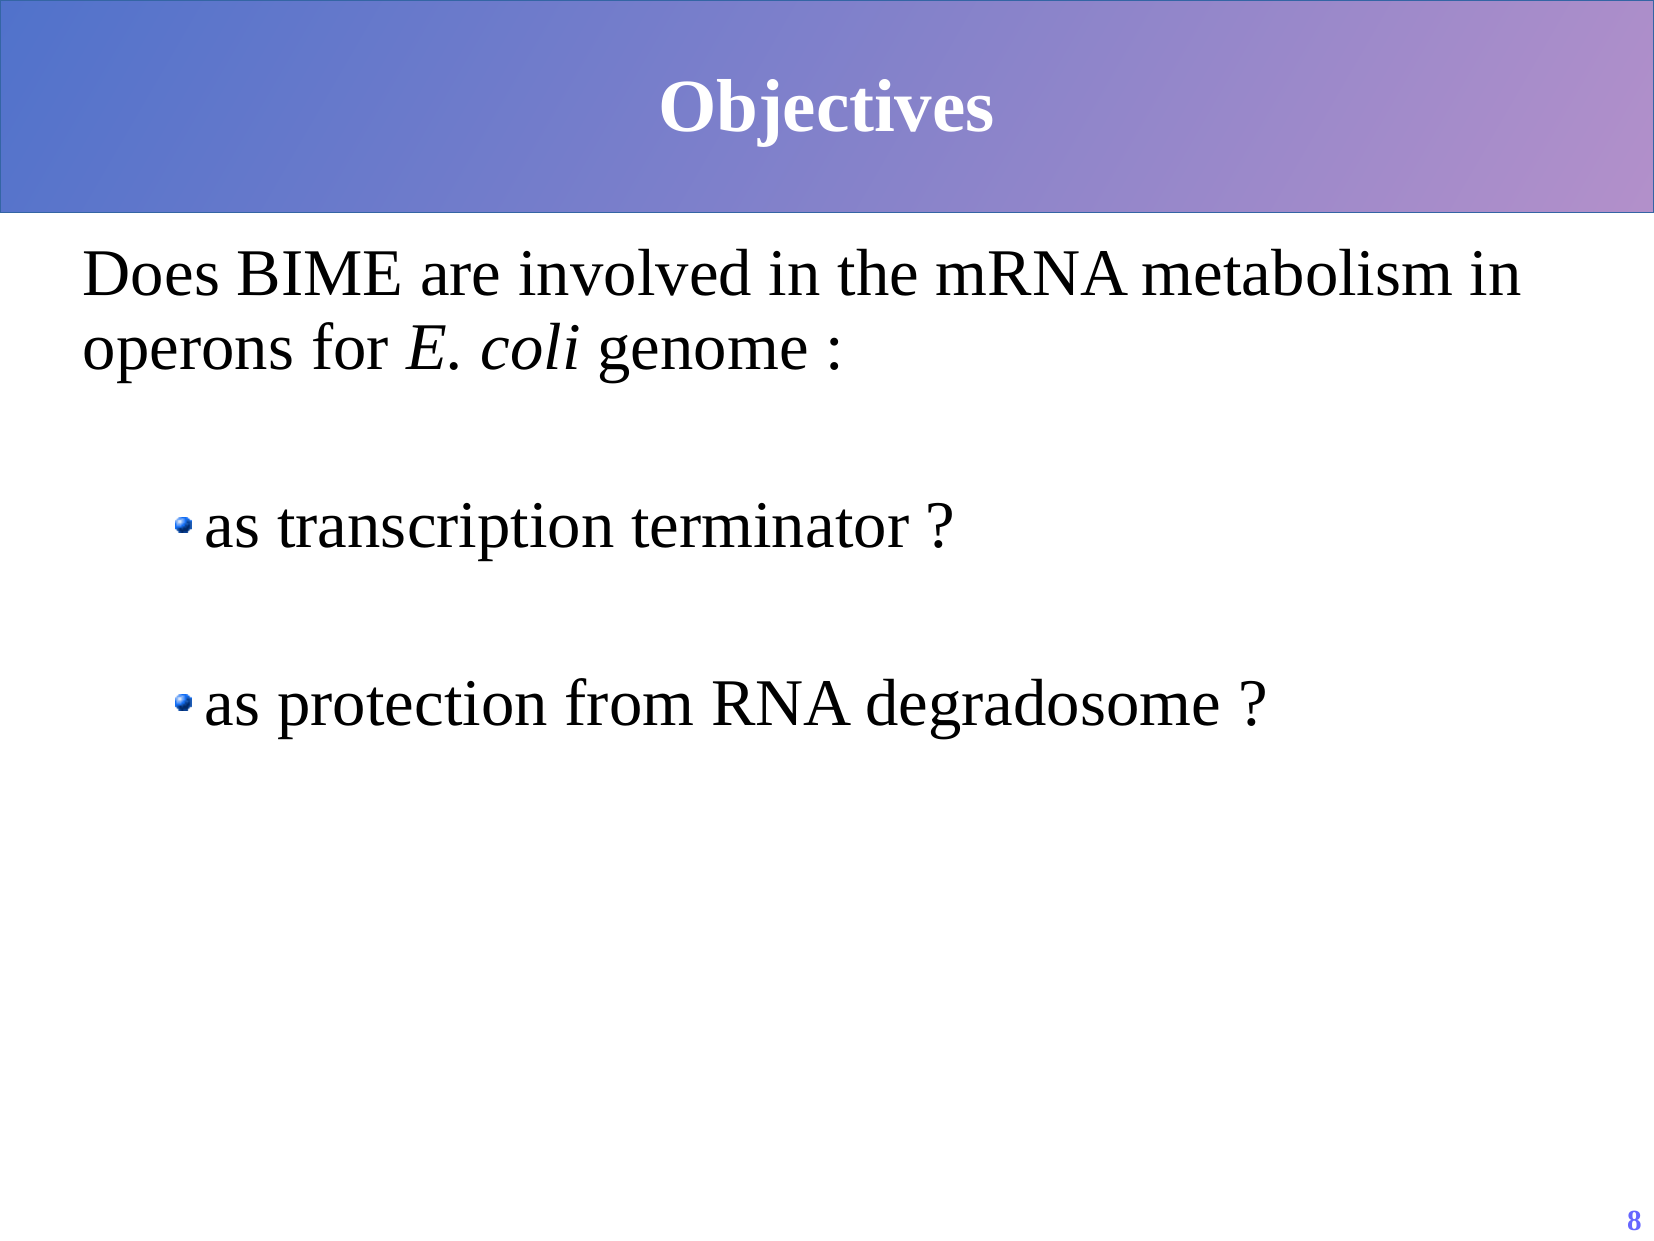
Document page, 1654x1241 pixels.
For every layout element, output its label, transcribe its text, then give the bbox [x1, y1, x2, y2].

title Objectives [82, 23, 1571, 189]
list Does BIME are involved in the mRNA metabolism in operons for E. coli genome : as transcription terminator ? as protection from RNA degradosome ? [82, 236, 1571, 1158]
